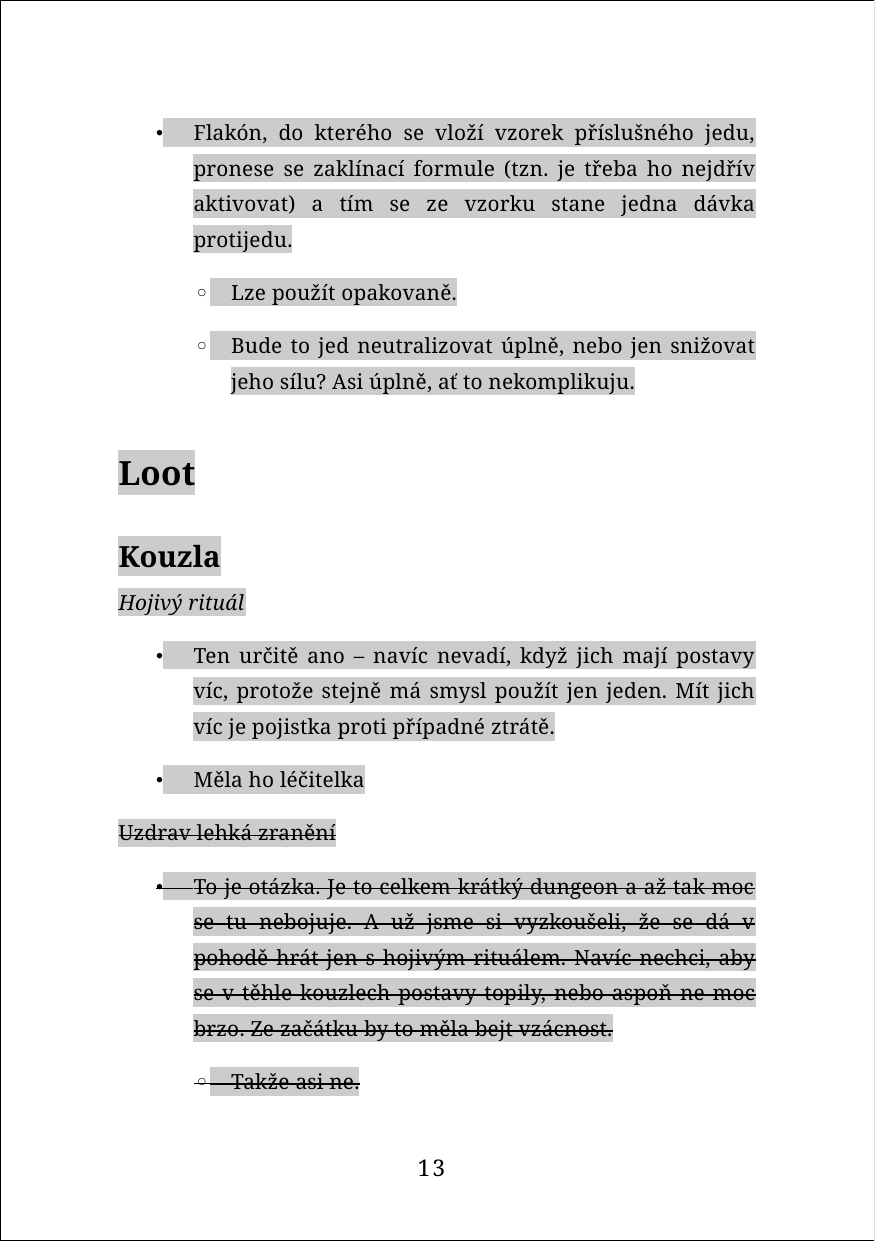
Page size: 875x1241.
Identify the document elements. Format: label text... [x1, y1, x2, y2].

list Ten určitě ano – navíc nevadí, když jich mají postavy víc, protože stejně má smysl použít jen jeden. Mít jich víc je pojistka proti případné ztrátě. [156, 641, 756, 741]
subtitle Loot [118, 449, 756, 495]
list To je otázka. Je to celkem krátký dungeon a až tak moc se tu nebojuje. A už jsme si vyzkoušeli, že se dá v pohodě hrát jen s hojivým rituálem. Navíc nechci, aby se v těhle kouzlech postavy topily, nebo aspoň ne moc brzo. Ze začátku by to měla bejt vzácnost. [156, 872, 756, 1042]
list Takže asi ne. [193, 1067, 756, 1096]
list Lze použít opakovaně. [193, 278, 756, 306]
subtitle Kouzla [118, 536, 756, 576]
text Hojivý rituál [118, 588, 756, 616]
text Uzdrav lehká zranění [118, 818, 756, 847]
list Měla ho léčitelka [156, 765, 756, 794]
list Flakón, do kterého se vloží vzorek příslušného jedu, pronese se zaklínací formule (tzn. je třeba ho nejdřív aktivovat) a tím se ze vzorku stane jedna dávka protijedu. [156, 118, 756, 253]
list Bude to jed neutralizovat úplně, nebo jen snižovat jeho sílu? Asi úplně, ať to nekomplikuju. [193, 331, 756, 395]
